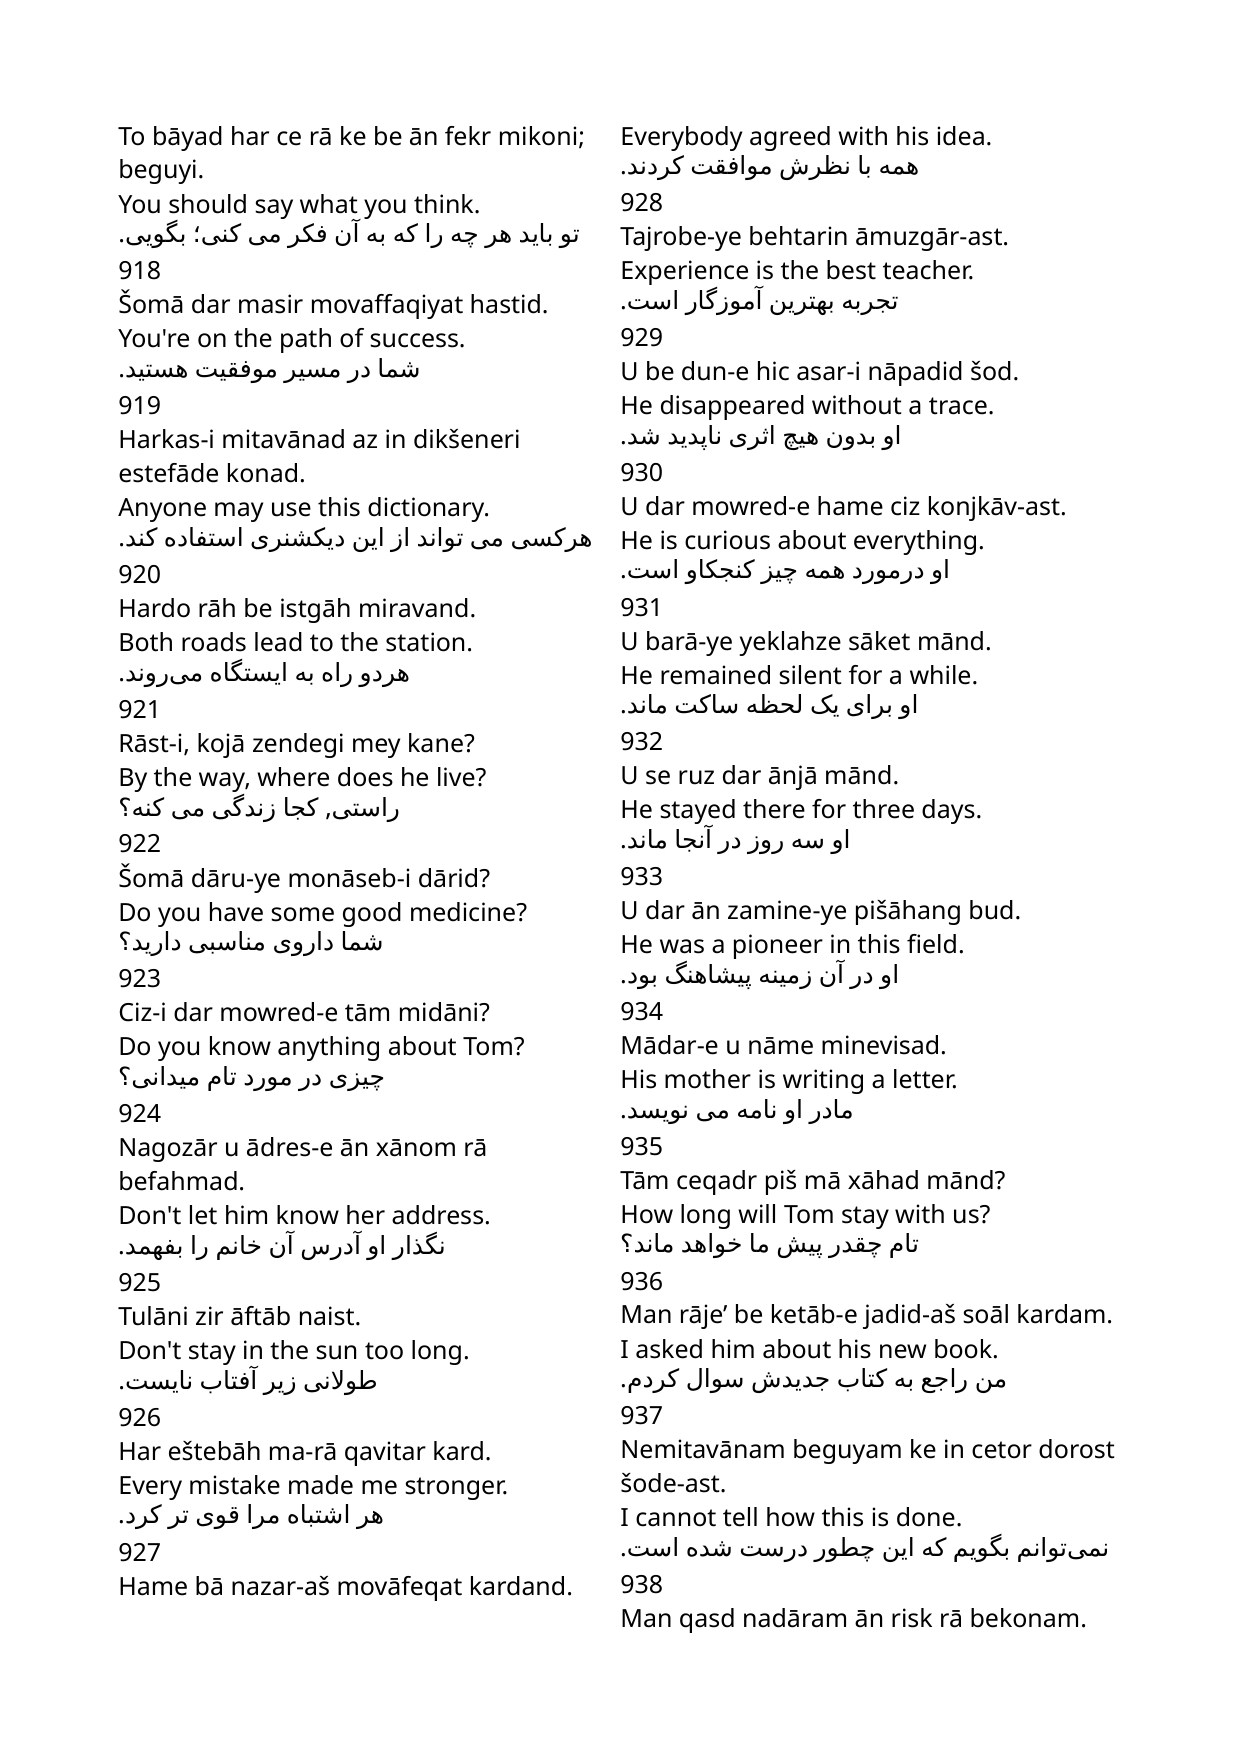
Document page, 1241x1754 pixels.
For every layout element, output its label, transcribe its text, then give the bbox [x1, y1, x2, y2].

text 937 [620, 1398, 1122, 1432]
text تام چقدر پیش ما خواهد ماند؟ [620, 1231, 1122, 1263]
text Every mistake made me stronger. [118, 1467, 620, 1502]
text Both roads lead to the station. [118, 625, 620, 659]
text U dar ān zamine‌-ye pišāhang bud. [620, 893, 1122, 927]
text هر اشتباه مرا قوی تر کرد. [118, 1502, 620, 1534]
text نگذار او آدرس آن خانم را بفهمد. [118, 1232, 620, 1264]
text شما داروی مناسبی دارید؟ [118, 928, 620, 961]
text Har eštebāh ma-rā qavi‌tar kard. [118, 1433, 620, 1467]
text تجربه بهترین آموزگار است. [620, 287, 1122, 319]
text He is curious about everything. [620, 522, 1122, 557]
text Everybody agreed with his idea. [620, 118, 1122, 152]
text He stayed there for three days. [620, 792, 1122, 826]
text 927 [118, 1534, 620, 1568]
text 918 [118, 253, 620, 287]
text Šomā dāru-ye monāseb-i dārid? [118, 860, 620, 894]
text 921 [118, 691, 620, 725]
text 928 [620, 185, 1122, 219]
text Nemi‌tavānam beguyam ke in cetor dorost šode-ast. [620, 1432, 1122, 1500]
text He disappeared without a trace. [620, 388, 1122, 422]
text 923 [118, 961, 620, 995]
text U barā-ye yeklahze sāket mānd. [620, 623, 1122, 657]
text Tajrobe‌-ye behtarin āmuzgār-ast. [620, 219, 1122, 253]
text 932 [620, 724, 1122, 758]
text Experience is the best teacher. [620, 253, 1122, 287]
text 919 [118, 388, 620, 422]
text نمی‌توانم بگویم که این چطور درست شده است. [620, 1534, 1122, 1567]
text او درمورد همه چیز کنجکاو است. [620, 557, 1122, 589]
text 924 [118, 1096, 620, 1130]
text I asked him about his new book. [620, 1331, 1122, 1365]
text Rāst-i, kojā zendegi mey kane? [118, 725, 620, 759]
text 938 [620, 1567, 1122, 1601]
text Harkas-i mi‌tavānad az in dikšeneri estefāde konad. [118, 422, 620, 490]
text 934 [620, 993, 1122, 1028]
text 922 [118, 826, 620, 860]
text 936 [620, 1263, 1122, 1297]
text او در آن زمینه پیشاهنگ بود. [620, 961, 1122, 993]
text Don't let him know her address. [118, 1198, 620, 1232]
text To bāyad har ce rā ke be ān fekr mi‌koni; beguyi. [118, 118, 620, 186]
text 929 [620, 319, 1122, 354]
text Do you have some good medicine? [118, 894, 620, 928]
text U be dun-e hic asar-i nāpadid šod. [620, 354, 1122, 388]
text Don't stay in the sun too long. [118, 1333, 620, 1367]
text I cannot tell how this is done. [620, 1500, 1122, 1534]
text Šomā dar masir movaffaqiyat hastid. [118, 287, 620, 321]
text Tām ceqadr piš mā xāhad mānd? [620, 1162, 1122, 1196]
text How long will Tom stay with us? [620, 1196, 1122, 1231]
text He was a pioneer in this field. [620, 927, 1122, 961]
text او سه روز در آنجا ماند. [620, 826, 1122, 859]
text من راجع به کتاب جدیدش سوال کردم. [620, 1365, 1122, 1398]
text He remained silent for a while. [620, 657, 1122, 691]
text شما در مسیر موفقیت هستید. [118, 355, 620, 388]
text Man rāje’ be ketāb-e jadid-aš soāl kardam. [620, 1297, 1122, 1331]
text 925 [118, 1264, 620, 1299]
text او برای یک لحظه ساکت ماند. [620, 691, 1122, 724]
text Man qasd nadāram ān risk rā bekonam. [620, 1601, 1122, 1635]
text همه با نظرش موافقت کردند. [620, 152, 1122, 185]
text 933 [620, 859, 1122, 893]
text راستی, کجا زندگی می کنه؟ [118, 793, 620, 826]
text 920 [118, 557, 620, 591]
text Hardo rāh be istgāh mi‌ravand. [118, 591, 620, 625]
text تو باید هر چه را که به آن فکر می کنی؛ بگویی. [118, 220, 620, 253]
text 926 [118, 1399, 620, 1433]
text هرکسی می تواند از این دیکشنری استفاده کند. [118, 524, 620, 557]
text Tulāni zir āftāb naist. [118, 1299, 620, 1333]
text او بدون هیچ اثری ناپدید شد. [620, 422, 1122, 454]
text طولانی زیر آفتاب نایست. [118, 1367, 620, 1399]
text Mādar-e u nāme mi‌nevisad. [620, 1028, 1122, 1062]
text مادر او نامه می نویسد. [620, 1096, 1122, 1128]
text Anyone may use this dictionary. [118, 490, 620, 524]
text You should say what you think. [118, 186, 620, 220]
text You're on the path of success. [118, 321, 620, 355]
text 930 [620, 454, 1122, 488]
text 935 [620, 1128, 1122, 1162]
text Nagozār u ādres-e ān xānom rā befahmad. [118, 1130, 620, 1198]
text 931 [620, 589, 1122, 623]
text By the way, where does he live? [118, 759, 620, 793]
text U se ruz dar ānjā mānd. [620, 758, 1122, 792]
text His mother is writing a letter. [620, 1062, 1122, 1096]
text U dar mowred-e hame ciz konjkāv-ast. [620, 488, 1122, 522]
text Hame bā nazar-aš movāfeqat kardand. [118, 1568, 620, 1602]
text Do you know anything about Tom? [118, 1029, 620, 1063]
text چیزی در مورد تام میدانی؟ [118, 1063, 620, 1096]
text هردو راه به ایستگاه می‌روند. [118, 659, 620, 691]
text Ciz-i dar mowred-e tām mi‌dāni? [118, 995, 620, 1029]
